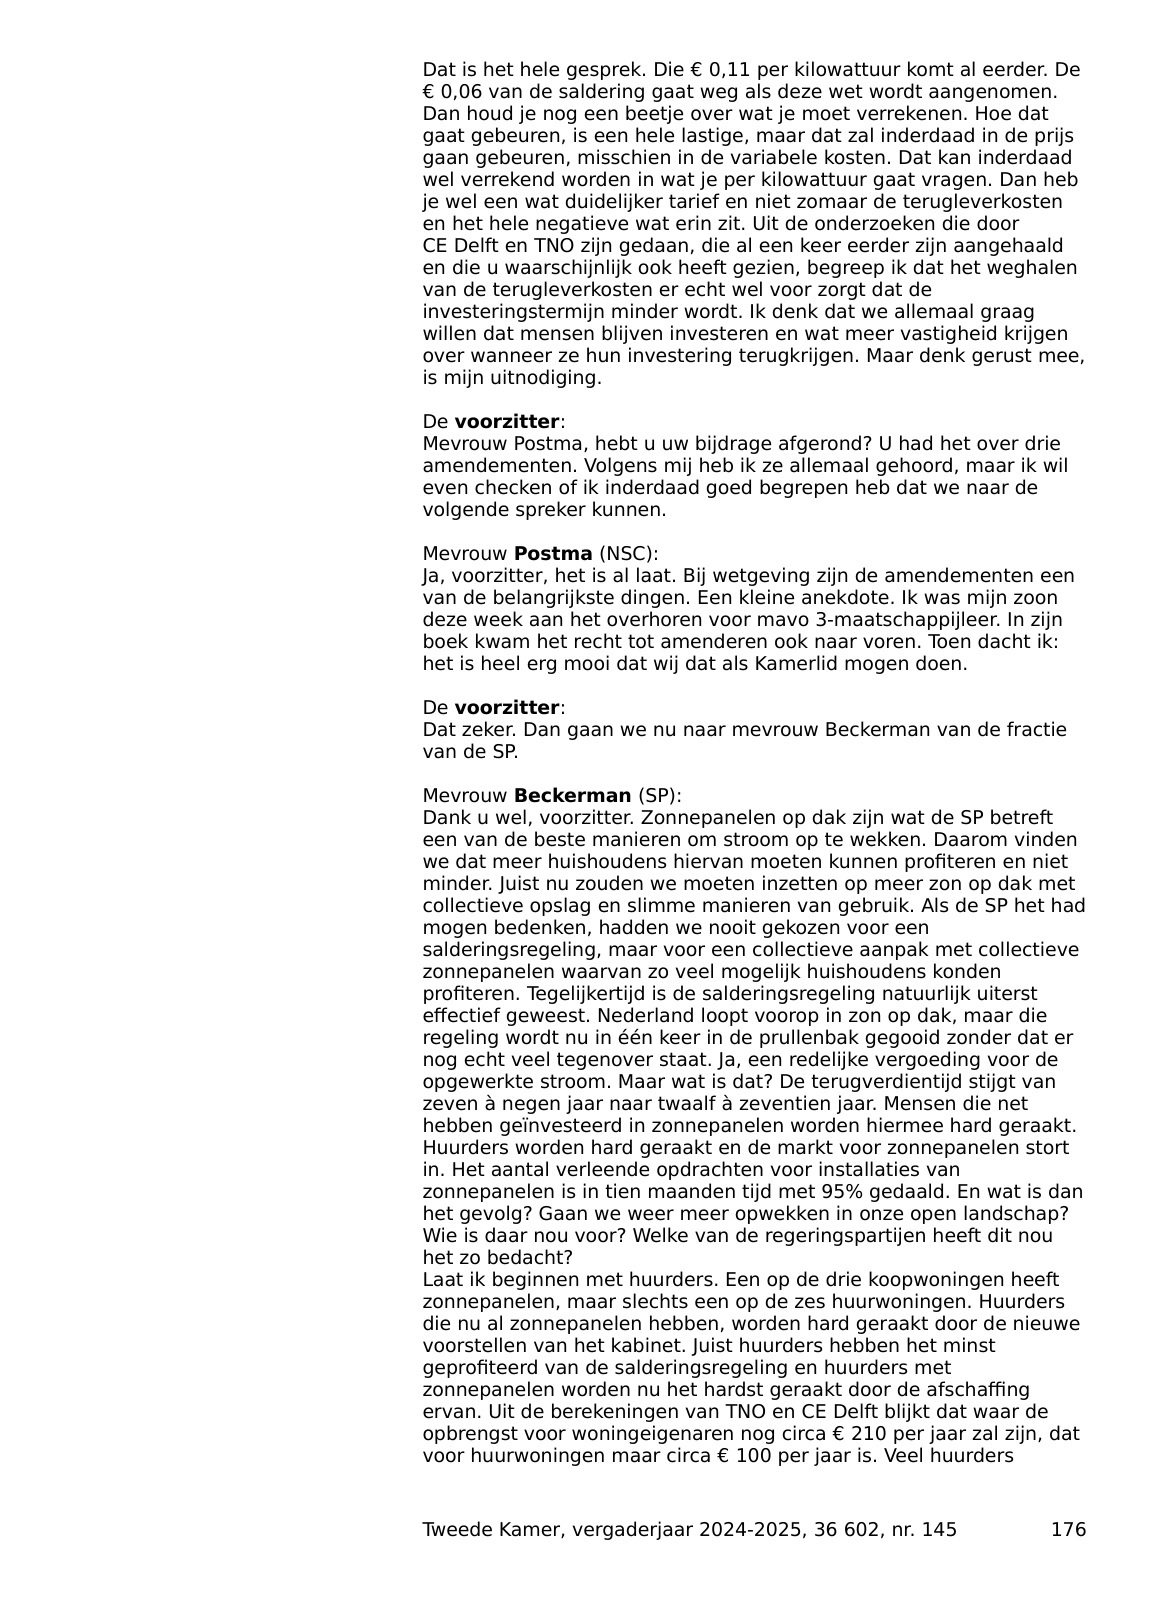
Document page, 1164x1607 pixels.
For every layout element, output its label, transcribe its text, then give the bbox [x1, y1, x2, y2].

text Ja, voorzitter, het is al laat. Bij wetgeving zijn de amendementen een van de belangrijkste dingen. Een kleine anekdote. Ik was mijn zoon deze week aan het overhoren voor mavo 3-maatschappijleer. In zijn boek kwam het recht tot amenderen ook naar voren. Toen dacht ik: het is heel erg mooi dat wij dat als Kamerlid mogen doen. [422, 565, 1087, 675]
text Dank u wel, voorzitter. Zonnepanelen op dak zijn wat de SP betreft een van de beste manieren om stroom op te wekken. Daarom vinden we dat meer huishoudens hiervan moeten kunnen profiteren en niet minder. Juist nu zouden we moeten inzetten op meer zon op dak met collectieve opslag en slimme manieren van gebruik. Als de SP het had mogen bedenken, hadden we nooit gekozen voor een salderingsregeling, maar voor een collectieve aanpak met collectieve zonnepanelen waarvan zo veel mogelijk huishoudens konden profiteren. Tegelijkertijd is de salderingsregeling natuurlijk uiterst effectief geweest. Nederland loopt voorop in zon op dak, maar die regeling wordt nu in één keer in de prullenbak gegooid zonder dat er nog echt veel tegenover staat. Ja, een redelijke vergoeding voor de opgewerkte stroom. Maar wat is dat? De terugverdientijd stijgt van zeven à negen jaar naar twaalf à zeventien jaar. Mensen die net hebben geïnvesteerd in zonnepanelen worden hiermee hard geraakt. Huurders worden hard geraakt en de markt voor zonnepanelen stort in. Het aantal verleende opdrachten voor installaties van zonnepanelen is in tien maanden tijd met 95% gedaald. En wat is dan het gevolg? Gaan we weer meer opwekken in onze open landschap? Wie is daar nou voor? Welke van de regeringspartijen heeft dit nou het zo bedacht? [422, 807, 1087, 1269]
text Mevrouw Postma (NSC): [422, 543, 1087, 565]
text De voorzitter: [422, 411, 1087, 433]
text Dat zeker. Dan gaan we nu naar mevrouw Beckerman van de fractie van de SP. [422, 719, 1087, 763]
text Mevrouw Beckerman (SP): [422, 785, 1087, 807]
text Mevrouw Postma, hebt u uw bijdrage afgerond? U had het over drie amendementen. Volgens mij heb ik ze allemaal gehoord, maar ik wil even checken of ik inderdaad goed begrepen heb dat we naar de volgende spreker kunnen. [422, 433, 1087, 521]
text Dat is het hele gesprek. Die € 0,11 per kilowattuur komt al eerder. De € 0,06 van de saldering gaat weg als deze wet wordt aangenomen. Dan houd je nog een beetje over wat je moet verrekenen. Hoe dat gaat gebeuren, is een hele lastige, maar dat zal inderdaad in de prijs gaan gebeuren, misschien in de variabele kosten. Dat kan inderdaad wel verrekend worden in wat je per kilowattuur gaat vragen. Dan heb je wel een wat duidelijker tarief en niet zomaar de terugleverkosten en het hele negatieve wat erin zit. Uit de onderzoeken die door CE Delft en TNO zijn gedaan, die al een keer eerder zijn aangehaald en die u waarschijnlijk ook heeft gezien, begreep ik dat het weghalen van de terugleverkosten er echt wel voor zorgt dat de investeringstermijn minder wordt. Ik denk dat we allemaal graag willen dat mensen blijven investeren en wat meer vastigheid krijgen over wanneer ze hun investering terugkrijgen. Maar denk gerust mee, is mijn uitnodiging. [422, 59, 1087, 389]
text Laat ik beginnen met huurders. Een op de drie koopwoningen heeft zonnepanelen, maar slechts een op de zes huurwoningen. Huurders die nu al zonnepanelen hebben, worden hard geraakt door de nieuwe voorstellen van het kabinet. Juist huurders hebben het minst geprofiteerd van de salderingsregeling en huurders met zonnepanelen worden nu het hardst geraakt door de afschaffing ervan. Uit de berekeningen van TNO en CE Delft blijkt dat waar de opbrengst voor woningeigenaren nog circa € 210 per jaar zal zijn, dat voor huurwoningen maar circa € 100 per jaar is. Veel huurders [422, 1269, 1087, 1467]
text De voorzitter: [422, 697, 1087, 719]
